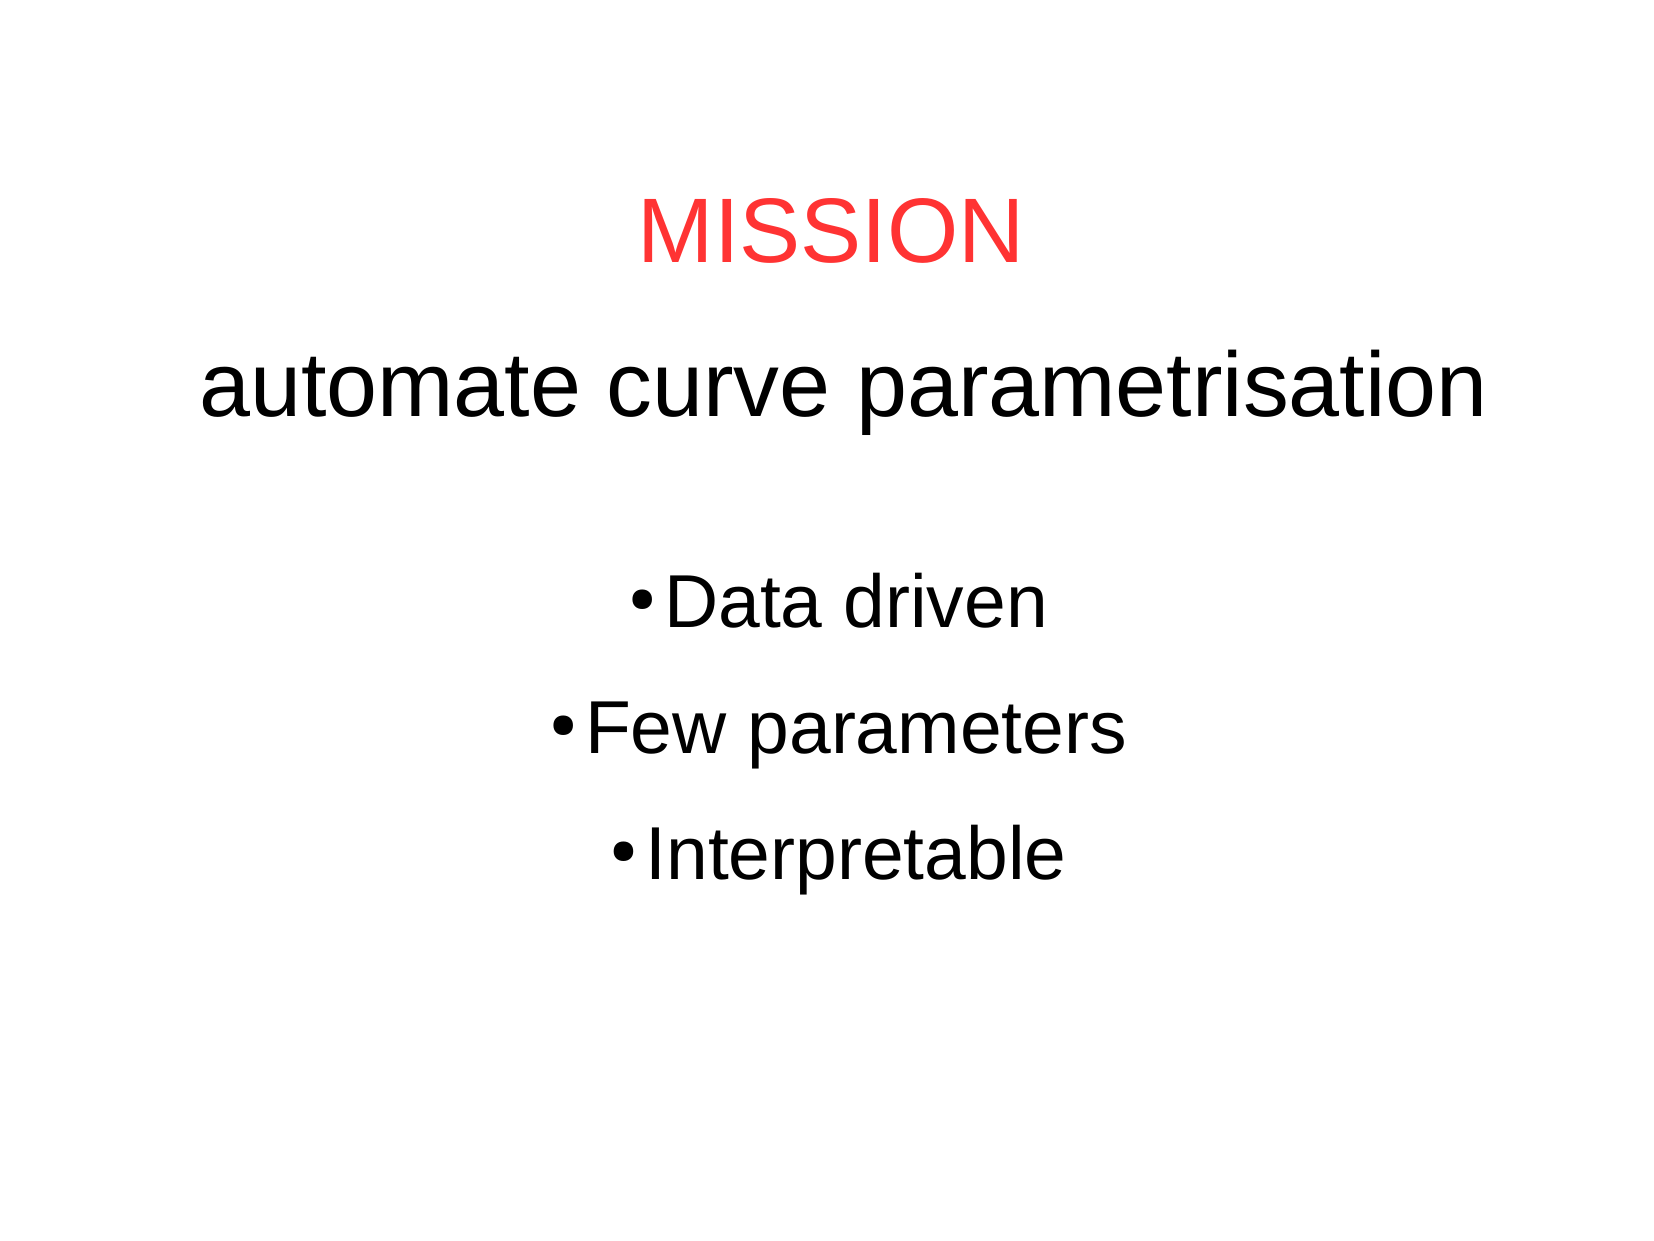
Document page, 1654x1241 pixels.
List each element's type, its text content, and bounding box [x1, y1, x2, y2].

subtitle Data driven Few parameters Interpretable [94, 388, 1583, 1025]
title MISSION automate curve parametrisation [82, 153, 1571, 410]
